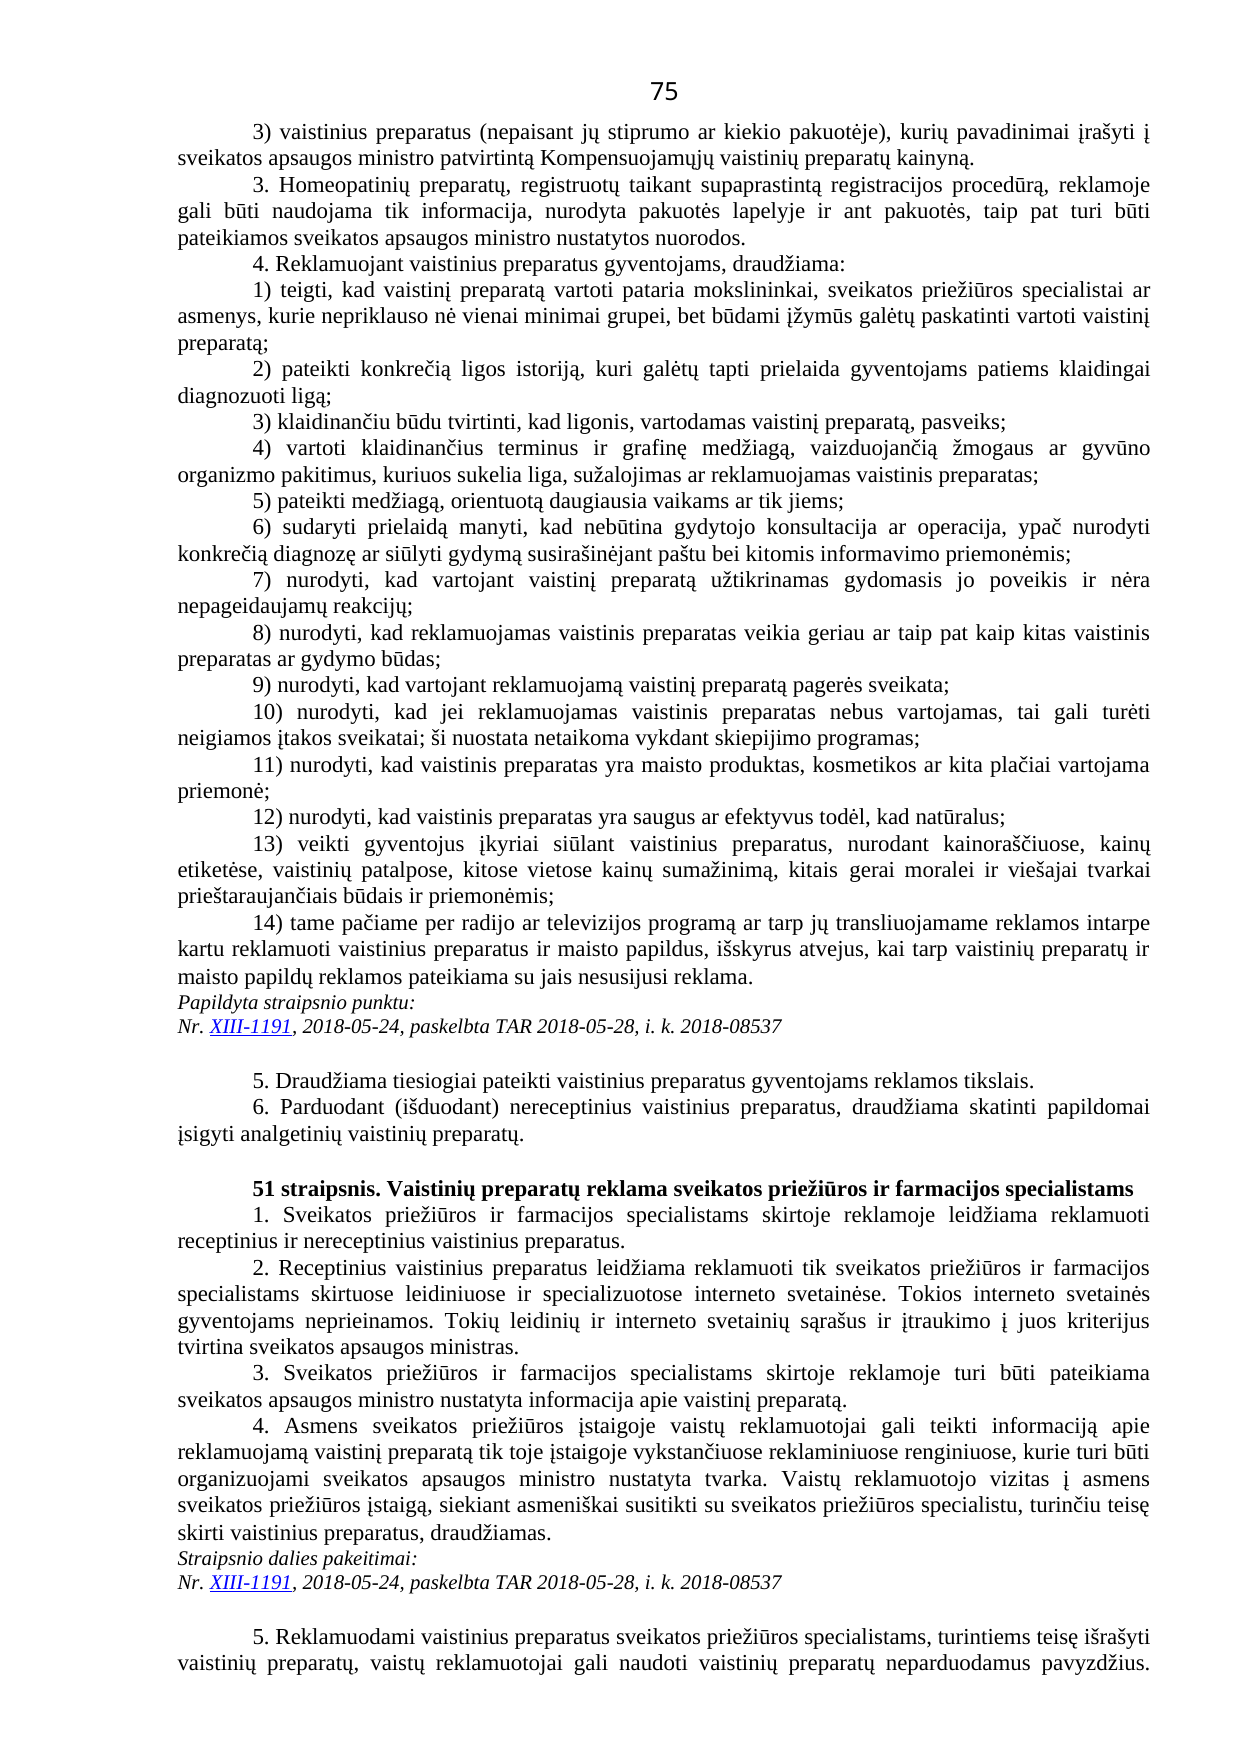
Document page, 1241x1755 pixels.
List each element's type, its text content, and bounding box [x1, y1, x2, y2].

text 6) sudaryti prielaidą manyti, kad nebūtina gydytojo konsultacija ar operacija, ypač nurodyti konkrečią diagnozę ar siūlyti gydymą susirašinėjant paštu bei kitomis informavimo priemonėmis; [177, 513, 1152, 566]
text 5) pateikti medžiagą, orientuotą daugiausia vaikams ar tik jiems; [177, 487, 1152, 513]
text 4. Reklamuojant vaistinius preparatus gyventojams, draudžiama: [177, 250, 1152, 276]
text 7) nurodyti, kad vartojant vaistinį preparatą užtikrinamas gydomasis jo poveikis ir nėra nepageidaujamų reakcijų; [177, 566, 1152, 619]
text 14) tame pačiame per radijo ar televizijos programą ar tarp jų transliuojamame reklamos intarpe kartu reklamuoti vaistinius preparatus ir maisto papildus, išskyrus atvejus, kai tarp vaistinių preparatų ir maisto papildų reklamos pateikiama su jais nesusijusi reklama. [177, 909, 1152, 990]
text 4. Asmens sveikatos priežiūros įstaigoje vaistų reklamuotojai gali teikti informaciją apie reklamuojamą vaistinį preparatą tik toje įstaigoje vykstančiuose reklaminiuose renginiuose, kurie turi būti organizuojami sveikatos apsaugos ministro nustatyta tvarka. Vaistų reklamuotojo vizitas į asmens sveikatos priežiūros įstaigą, siekiant asmeniškai susitikti su sveikatos priežiūros specialistu, turinčiu teisę skirti vaistinius preparatus, draudžiamas. [177, 1412, 1152, 1546]
text Nr. XIII-1191, 2018-05-24, paskelbta TAR 2018-05-28, i. k. 2018-08537 [177, 1570, 1152, 1594]
text Nr. XIII-1191, 2018-05-24, paskelbta TAR 2018-05-28, i. k. 2018-08537 [177, 1014, 1152, 1038]
text 9) nurodyti, kad vartojant reklamuojamą vaistinį preparatą pagerės sveikata; [177, 672, 1152, 698]
text 13) veikti gyventojus įkyriai siūlant vaistinius preparatus, nurodant kainoraščiuose, kainų etiketėse, vaistinių patalpose, kitose vietose kainų sumažinimą, kitais gerai moralei ir viešajai tvarkai prieštaraujančiais būdais ir priemonėmis; [177, 830, 1152, 909]
text Straipsnio dalies pakeitimai: [177, 1546, 1152, 1570]
text 11) nurodyti, kad vaistinis preparatas yra maisto produktas, kosmetikos ar kita plačiai vartojama priemonė; [177, 751, 1152, 803]
text 6. Parduodant (išduodant) nereceptinius vaistinius preparatus, draudžiama skatinti papildomai įsigyti analgetinių vaistinių preparatų. [177, 1093, 1152, 1146]
text 5. Draudžiama tiesiogiai pateikti vaistinius preparatus gyventojams reklamos tikslais. [177, 1067, 1152, 1093]
text Papildyta straipsnio punktu: [177, 990, 1152, 1014]
text 51 straipsnis. Vaistinių preparatų reklama sveikatos priežiūros ir farmacijos specialistams [252, 1175, 1152, 1201]
text 3. Homeopatinių preparatų, registruotų taikant supaprastintą registracijos procedūrą, reklamoje gali būti naudojama tik informacija, nurodyta pakuotės lapelyje ir ant pakuotės, taip pat turi būti pateikiamos sveikatos apsaugos ministro nustatytos nuorodos. [177, 171, 1152, 250]
text 12) nurodyti, kad vaistinis preparatas yra saugus ar efektyvus todėl, kad natūralus; [177, 803, 1152, 830]
text 1. Sveikatos priežiūros ir farmacijos specialistams skirtoje reklamoje leidžiama reklamuoti receptinius ir nereceptinius vaistinius preparatus. [177, 1201, 1152, 1254]
text 3. Sveikatos priežiūros ir farmacijos specialistams skirtoje reklamoje turi būti pateikiama sveikatos apsaugos ministro nustatyta informacija apie vaistinį preparatą. [177, 1359, 1152, 1412]
text 2) pateikti konkrečią ligos istoriją, kuri galėtų tapti prielaida gyventojams patiems klaidingai diagnozuoti ligą; [177, 355, 1152, 408]
text 1) teigti, kad vaistinį preparatą vartoti pataria mokslininkai, sveikatos priežiūros specialistai ar asmenys, kurie nepriklauso nė vienai minimai grupei, bet būdami įžymūs galėtų paskatinti vartoti vaistinį preparatą; [177, 276, 1152, 355]
text 8) nurodyti, kad reklamuojamas vaistinis preparatas veikia geriau ar taip pat kaip kitas vaistinis preparatas ar gydymo būdas; [177, 619, 1152, 672]
text 5. Reklamuodami vaistinius preparatus sveikatos priežiūros specialistams, turintiems teisę išrašyti vaistinių preparatų, vaistų reklamuotojai gali naudoti vaistinių preparatų neparduodamus pavyzdžius. [177, 1623, 1152, 1676]
text 2. Receptinius vaistinius preparatus leidžiama reklamuoti tik sveikatos priežiūros ir farmacijos specialistams skirtuose leidiniuose ir specializuotose interneto svetainėse. Tokios interneto svetainės gyventojams neprieinamos. Tokių leidinių ir interneto svetainių sąrašus ir įtraukimo į juos kriterijus tvirtina sveikatos apsaugos ministras. [177, 1254, 1152, 1359]
text 10) nurodyti, kad jei reklamuojamas vaistinis preparatas nebus vartojamas, tai gali turėti neigiamos įtakos sveikatai; ši nuostata netaikoma vykdant skiepijimo programas; [177, 698, 1152, 751]
text 3) klaidinančiu būdu tvirtinti, kad ligonis, vartodamas vaistinį preparatą, pasveiks; [177, 408, 1152, 434]
text 4) vartoti klaidinančius terminus ir grafinę medžiagą, vaizduojančią žmogaus ar gyvūno organizmo pakitimus, kuriuos sukelia liga, sužalojimas ar reklamuojamas vaistinis preparatas; [177, 434, 1152, 487]
text 3) vaistinius preparatus (nepaisant jų stiprumo ar kiekio pakuotėje), kurių pavadinimai įrašyti į sveikatos apsaugos ministro patvirtintą Kompensuojamųjų vaistinių preparatų kainyną. [177, 118, 1152, 171]
